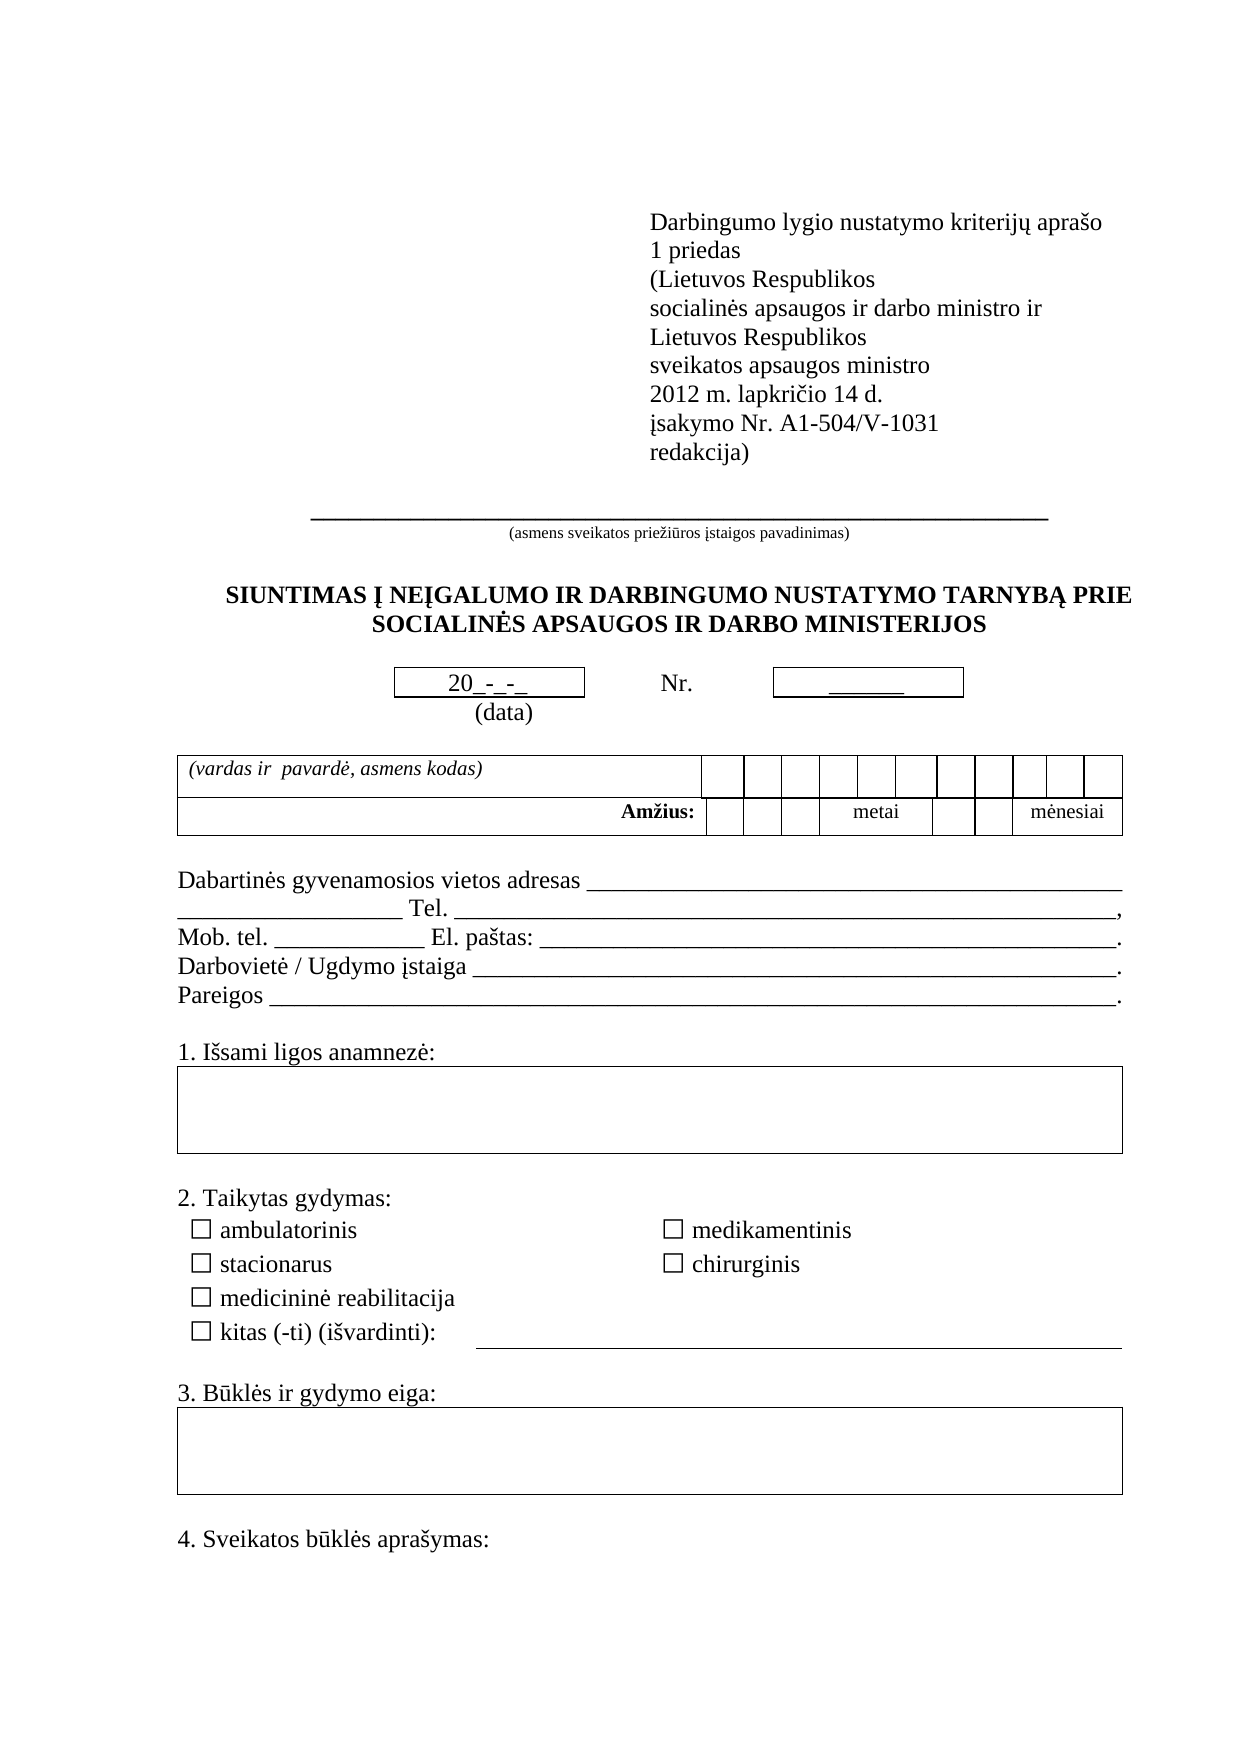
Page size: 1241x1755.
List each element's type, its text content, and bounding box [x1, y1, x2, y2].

table_header 20_-_-_ [395, 668, 584, 696]
table_cell ⬜ kitas (-ti) (išvardinti): [177, 1314, 476, 1348]
table_cell metai [820, 799, 932, 835]
text Mob. tel. ____________ El. paštas: . [177, 922, 1181, 951]
table_header ⬜ ambulatorinis [177, 1212, 649, 1246]
text įsakymo Nr. A1-504/V-1031 [649, 408, 1181, 437]
table_header (vardas ir pavardė, asmens kodas) [178, 756, 701, 797]
table_header [178, 1067, 1122, 1153]
table_cell [933, 799, 974, 835]
text 2012 m. lapkričio 14 d. [649, 379, 1181, 408]
text 4. Sveikatos būklės aprašymas: [177, 1524, 1177, 1552]
table_header [702, 756, 743, 797]
text redakcija) [649, 437, 1181, 465]
text Lietuvos Respublikos [649, 322, 1181, 350]
text (data) [177, 697, 1177, 726]
table_cell mėnesiai [1013, 799, 1122, 835]
text (Lietuvos Respublikos [649, 264, 1181, 293]
text __________________ Tel. , [177, 893, 1181, 922]
table_cell [649, 1280, 1122, 1314]
table_cell [976, 799, 1012, 835]
table_cell [744, 799, 781, 835]
table_cell [707, 799, 743, 835]
table_header ⬜ medikamentinis [649, 1212, 1122, 1246]
text Dabartinės gyvenamosios vietos adresas [177, 865, 1181, 893]
table_header ______ [774, 668, 963, 696]
text SIUNTIMAS Į NEĮGALUMO IR DARBINGUMO NUSTATYMO TARNYBĄ PRIE SOCIALINĖS APSAUGOS IR DARBO MINISTERIJOS [177, 580, 1181, 638]
text Pareigos . [177, 980, 1181, 1008]
text Darbingumo lygio nustatymo kriterijų aprašo [649, 207, 1181, 235]
text Darbovietė / Ugdymo įstaiga . [177, 951, 1181, 980]
table_header [976, 756, 1012, 797]
text 1 priedas [649, 235, 1181, 264]
table_cell ⬜ chirurginis [649, 1246, 1122, 1280]
table_header [964, 667, 1152, 696]
text (asmens sveikatos priežiūros įstaigos pavadinimas) [177, 523, 1181, 552]
text sveikatos apsaugos ministro [649, 350, 1181, 379]
table_cell ⬜ stacionarus [177, 1246, 649, 1280]
table_header [1014, 756, 1046, 797]
table_header [745, 756, 781, 797]
table_header [858, 756, 895, 797]
table_header [938, 756, 974, 797]
text socialinės apsaugos ir darbo ministro ir [649, 293, 1181, 322]
table_cell [782, 799, 819, 835]
text 1. Išsami ligos anamnezė: [177, 1037, 1177, 1066]
text 2. Taikytas gydymas: [177, 1183, 1177, 1212]
table_header [207, 667, 394, 696]
table_header [782, 756, 819, 797]
table_header [178, 1408, 1122, 1494]
table_header [1085, 756, 1122, 797]
table_cell [476, 1314, 1122, 1348]
table_cell ⬜ medicininė reabilitacija [177, 1280, 649, 1314]
table_cell Amžius: [178, 798, 706, 835]
text ___________________________________________________________ [177, 494, 1181, 523]
text 3. Būklės ir gydymo eiga: [177, 1378, 1181, 1407]
table_header [1047, 756, 1083, 797]
table_header Nr. [585, 667, 773, 696]
table_header [896, 756, 936, 797]
table_header [820, 756, 857, 797]
